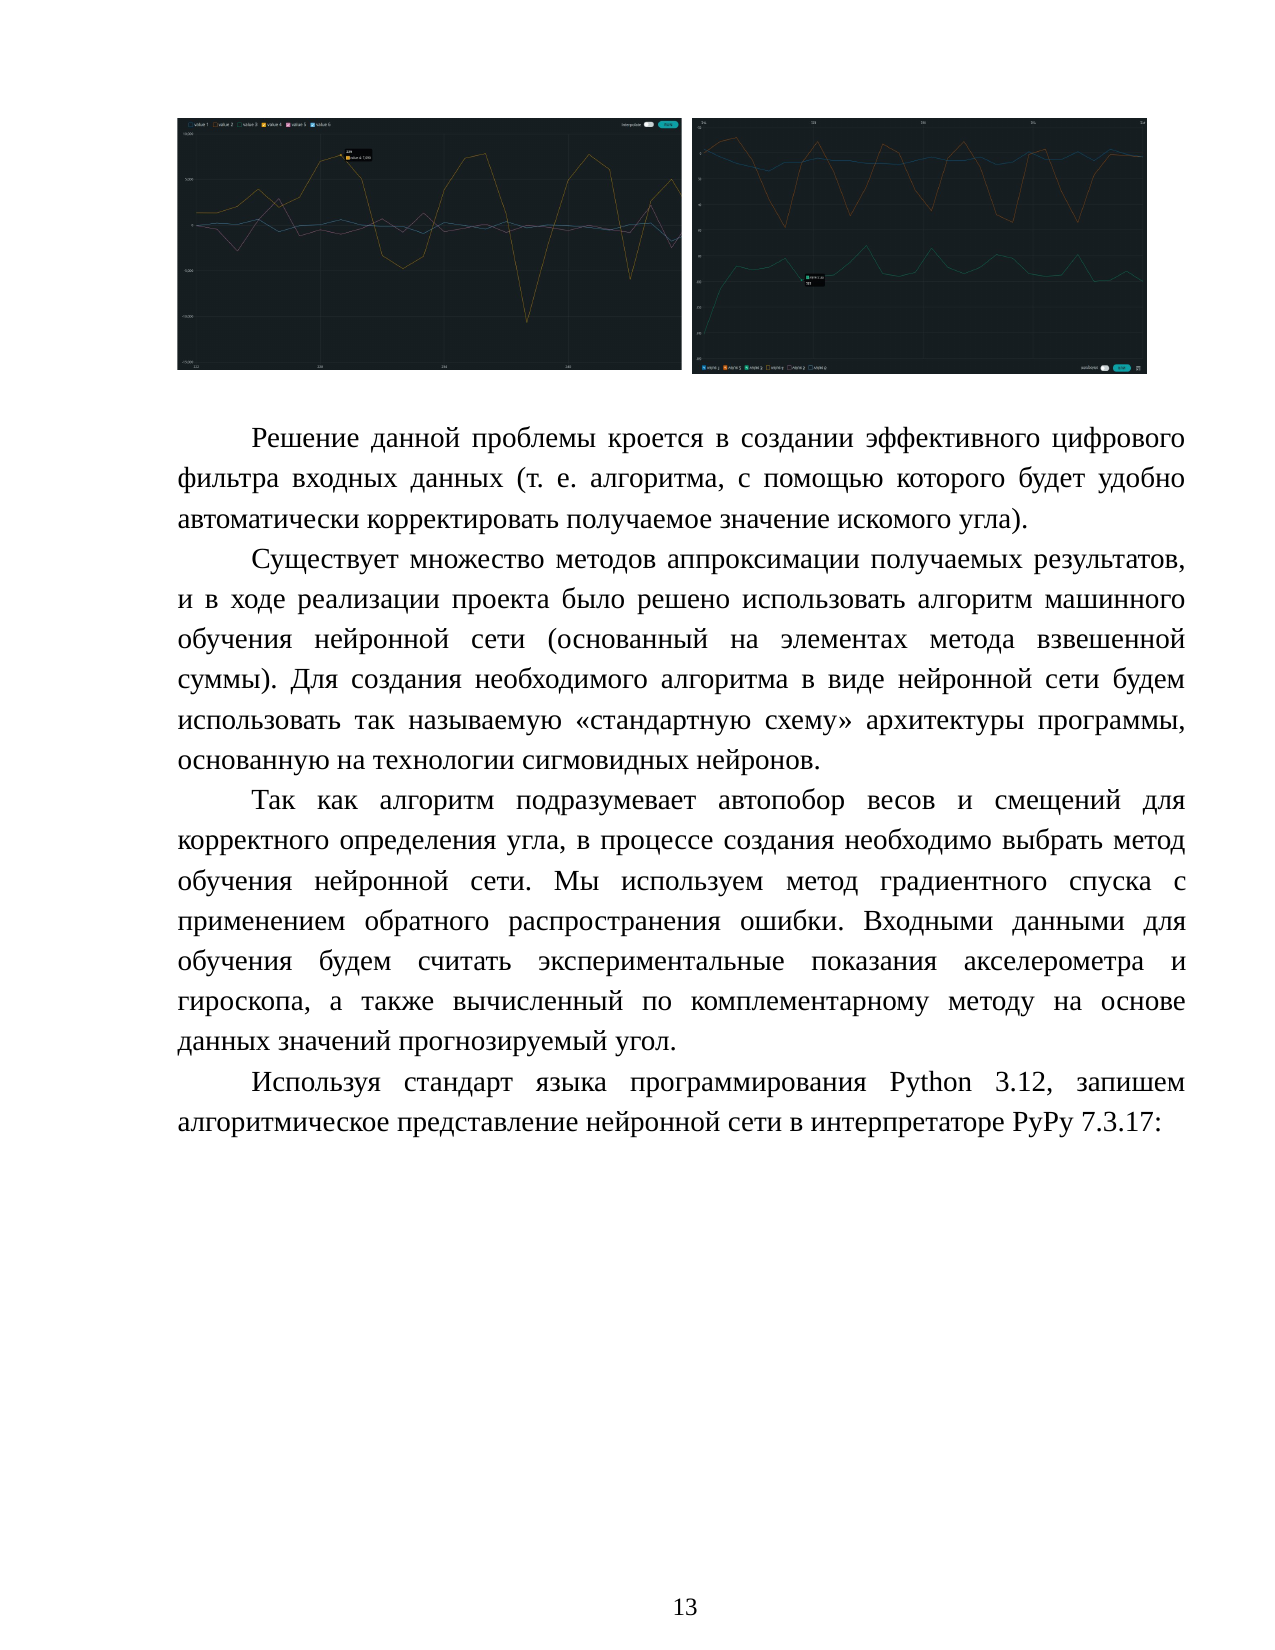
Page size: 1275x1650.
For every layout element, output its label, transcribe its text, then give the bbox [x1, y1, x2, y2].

table_header [682, 118, 1198, 380]
picture [177, 118, 682, 370]
text Решение данной проблемы кроется в создании эффективного цифрового фильтра входных данных (т. е. алгоритма, с помощью которого будет удобно автоматически корректировать получаемое значение искомого угла). [177, 420, 1186, 534]
picture [692, 118, 1147, 374]
text Так как алгоритм подразумевает автопобор весов и смещений для корректного определения угла, в процессе создания необходимо выбрать метод обучения нейронной сети. Мы используем метод градиентного спуска с применением обратного распространения ошибки. Входными данными для обучения будем считать экспериментальные показания акселерометра и гироскопа, а также вычисленный по комплементарному методу на основе данных значений прогнозируемый угол. [177, 782, 1186, 1057]
table_header [166, 118, 682, 380]
text Существует множество методов аппроксимации получаемых результатов, и в ходе реализации проекта было решено использовать алгоритм машинного обучения нейронной сети (основанный на элементах метода взвешенной суммы). Для создания необходимого алгоритма в виде нейронной сети будем использовать так называемую «стандартную схему» архитектуры программы, основанную на технологии сигмовидных нейронов. [177, 541, 1186, 776]
text Используя стандарт языка программирования Python 3.12, запишем алгоритмическое представление нейронной сети в интерпретаторе PyPy 7.3.17: [177, 1064, 1186, 1137]
